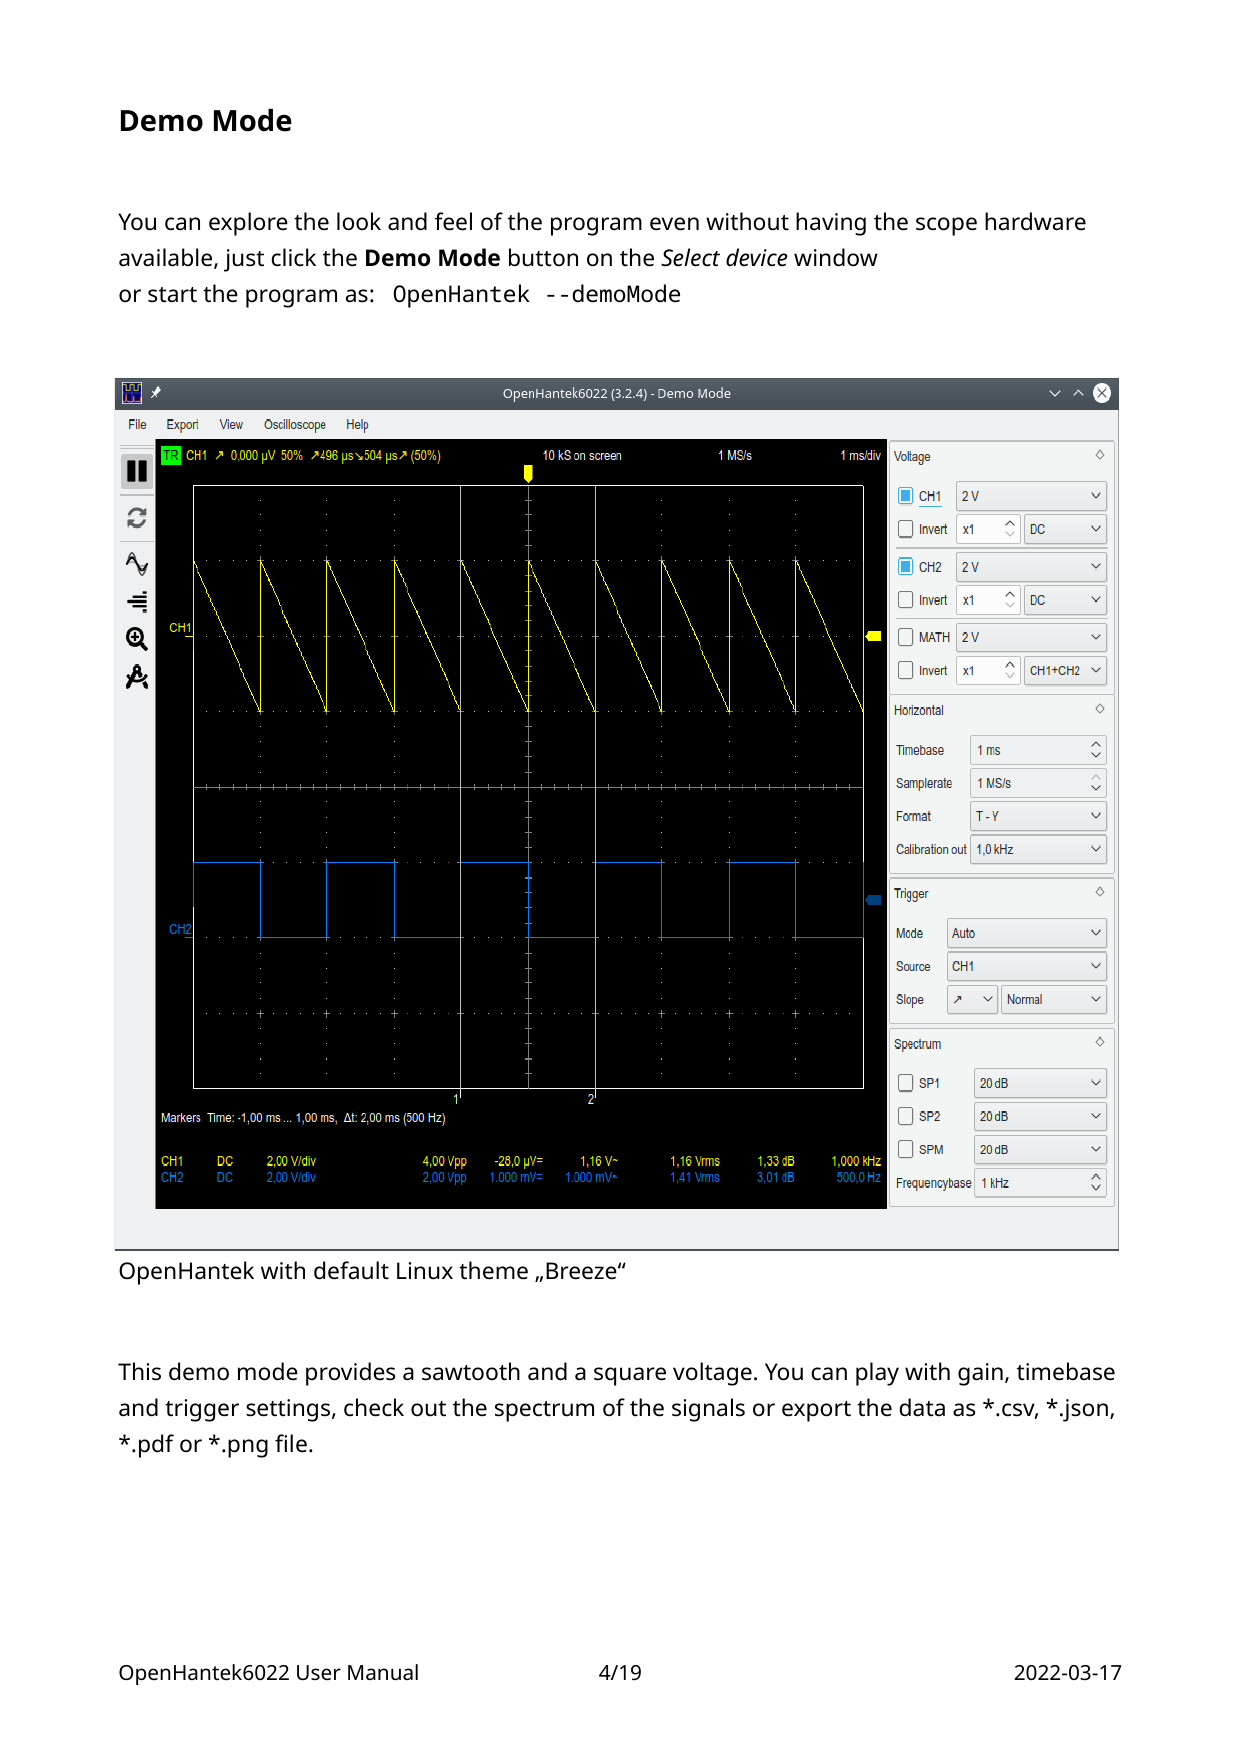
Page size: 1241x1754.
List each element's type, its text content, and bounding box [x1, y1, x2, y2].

text OpenHantek with default Linux theme „Breeze“ [118, 1242, 1122, 1287]
text You can explore the look and feel of the program even without having the scope hardware available, just click the Demo Mode button on the Select device window or start the program as: OpenHantek --demoMode [118, 206, 1122, 309]
subtitle Demo Mode [118, 100, 1122, 140]
picture [114, 378, 1119, 1251]
text This demo mode provides a sawtooth and a square voltage. You can play with gain, timebase and trigger settings, check out the spectrum of the signals or export the data as *.csv, *.json, *.pdf or *.png file. [118, 1356, 1122, 1459]
